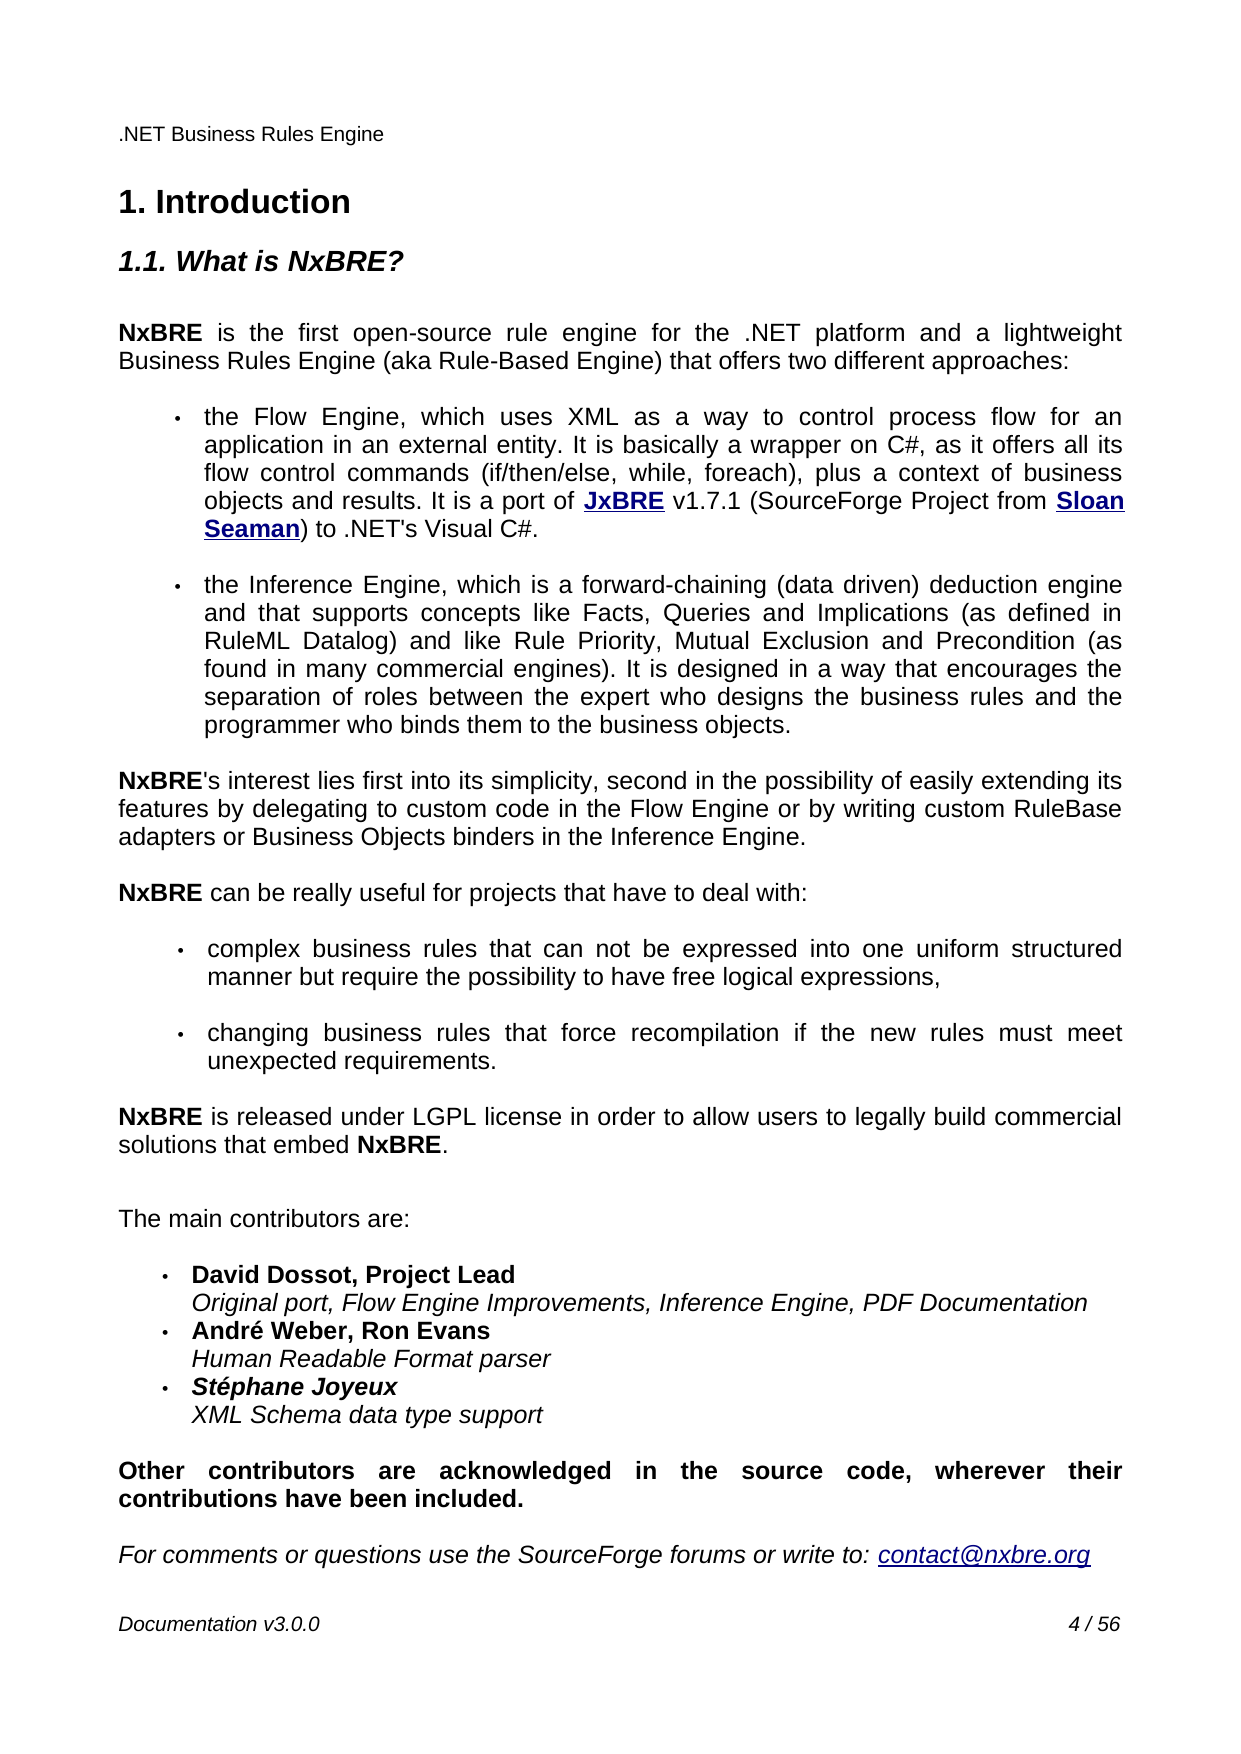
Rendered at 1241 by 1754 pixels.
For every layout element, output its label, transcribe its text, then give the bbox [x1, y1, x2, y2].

text For comments or questions use the SourceForge forums or write to: contact@nxbre.org [118, 1541, 1124, 1569]
text Other contributors are acknowledged in the source code, wherever their contributions have been included. [118, 1457, 1124, 1513]
text NxBRE is the first open-source rule engine for the .NET platform and a lightweight Business Rules Engine (aka Rule-Based Engine) that offers two different approaches: [118, 318, 1124, 374]
subtitle Introduction [118, 183, 1124, 220]
text NxBRE can be really useful for projects that have to deal with: [118, 879, 1124, 907]
text NxBRE's interest lies first into its simplicity, second in the possibility of easily extending its features by delegating to custom code in the Flow Engine or by writing custom RuleBase adapters or Business Objects binders in the Inference Engine. [118, 767, 1124, 851]
list the Flow Engine, which uses XML as a way to control process flow for an application in an external entity. It is basically a wrapper on C#, as it offers all its flow control commands (if/then/else, while, foreach), plus a context of business objects and results. It is a port of JxBRE v1.7.1 (SourceForge Project from Sloan Seaman) to .NET's Visual C#. [174, 403, 1124, 543]
list the Inference Engine, which is a forward-chaining (data driven) deduction engine and that supports concepts like Facts, Queries and Implications (as defined in RuleML Datalog) and like Rule Priority, Mutual Exclusion and Precondition (as found in many commercial engines). It is designed in a way that encourages the separation of roles between the expert who designs the business rules and the programmer who binds them to the business objects. [174, 571, 1124, 739]
list changing business rules that force recompilation if the new rules must meet unexpected requirements. [177, 1019, 1124, 1075]
list David Dossot, Project Lead Original port, Flow Engine Improvements, Inference Engine, PDF Documentation [162, 1261, 1124, 1317]
text The main contributors are: [118, 1205, 1124, 1233]
subtitle What is NxBRE? [118, 245, 1124, 278]
list André Weber, Ron Evans Human Readable Format parser [162, 1317, 1124, 1373]
text NxBRE is released under LGPL license in order to allow users to legally build commercial solutions that embed NxBRE. [118, 1103, 1124, 1159]
list Stéphane Joyeux XML Schema data type support [162, 1373, 1124, 1429]
list complex business rules that can not be expressed into one uniform structured manner but require the possibility to have free logical expressions, [177, 935, 1124, 991]
